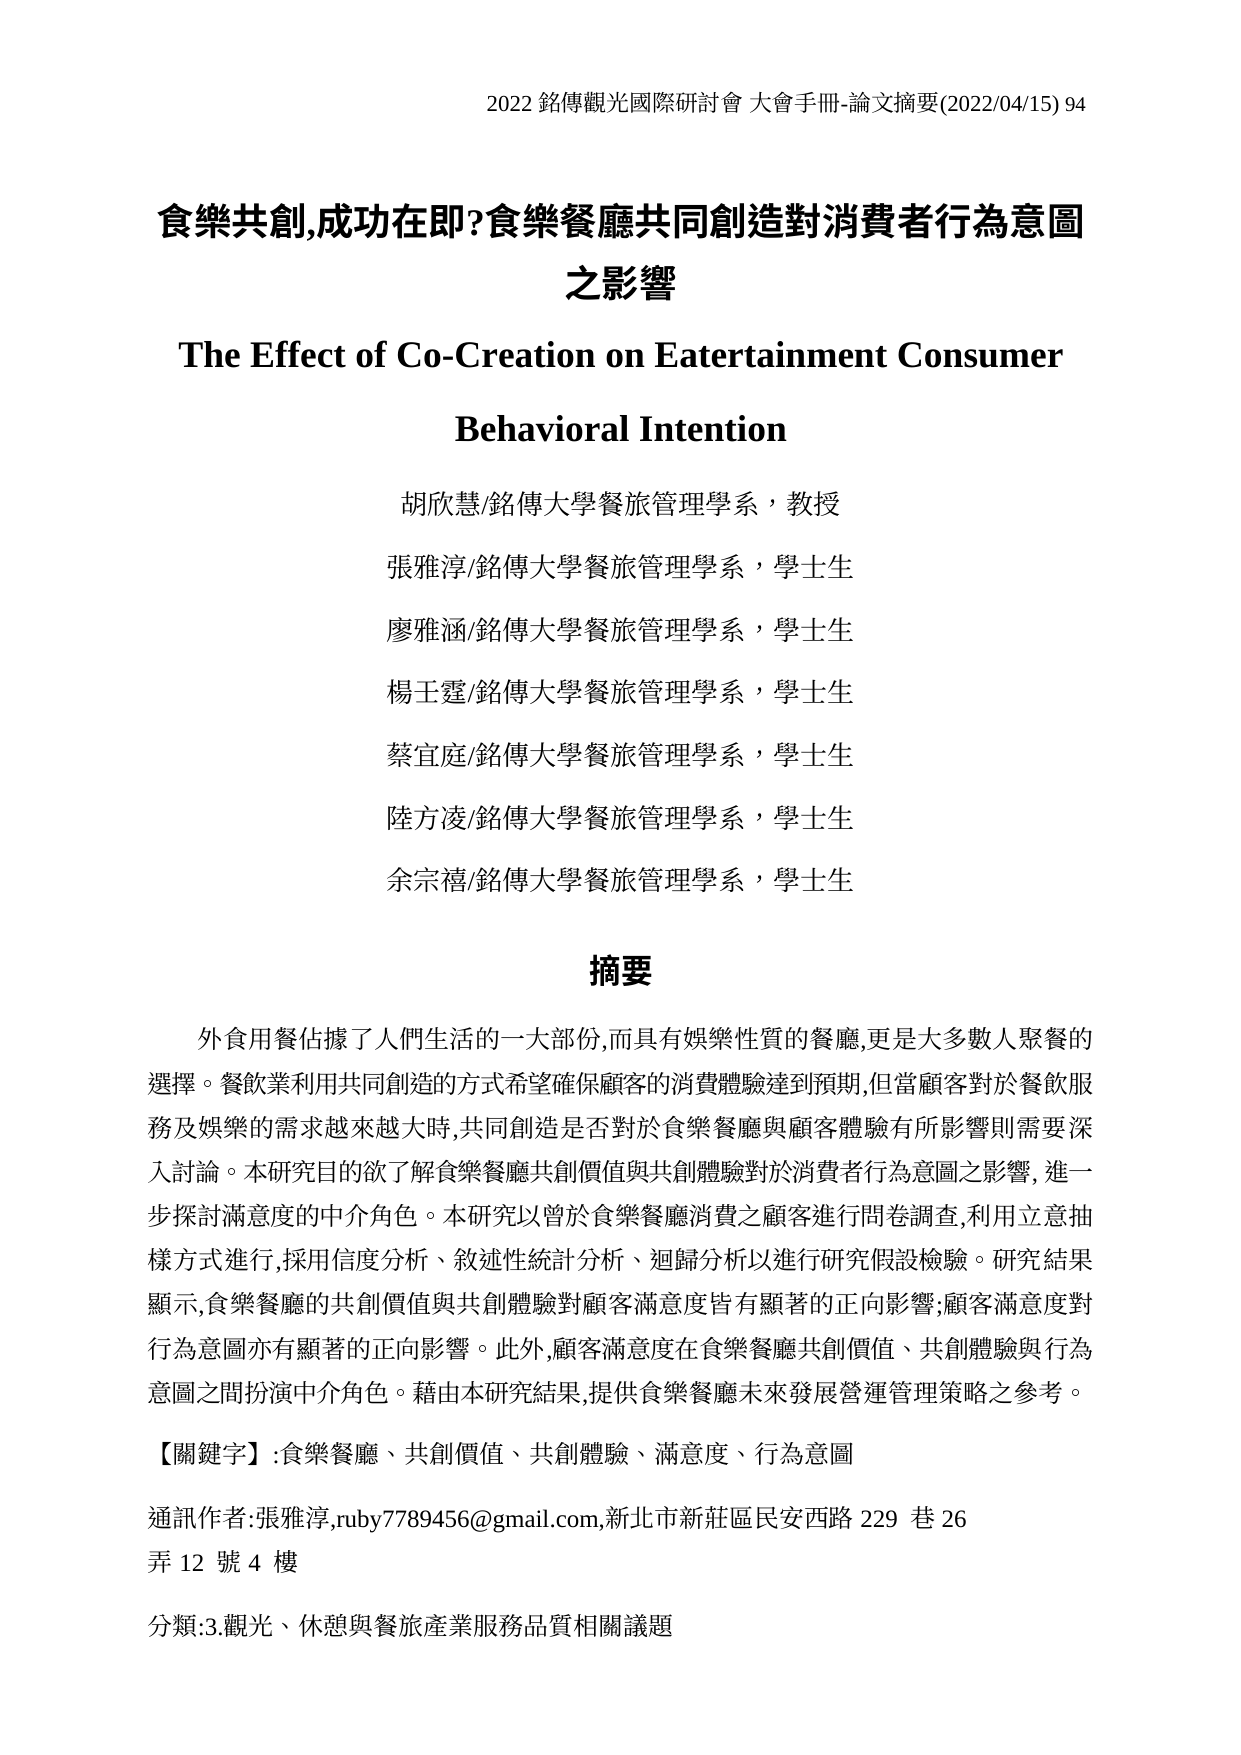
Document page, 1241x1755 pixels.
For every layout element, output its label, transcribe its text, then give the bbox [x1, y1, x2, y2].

text 通訊作者:張雅淳,ruby7789456@gmail.com,新北市新莊區民安西路 229 巷 26 [148, 1499, 1130, 1535]
text 外食用餐佔據了人們生活的一大部份,而具有娛樂性質的餐廳,更是大多數人聚餐的選擇。餐飲業利用共同創造的方式希望確保顧客的消費體驗達到預期,但當顧客對於餐飲服務及娛樂的需求越來越大時,共同創造是否對於食樂餐廳與顧客體驗有所影響則需要深入討論。本研究目的欲了解食樂餐廳共創價值與共創體驗對於消費者行為意圖之影響, 進一步探討滿意度的中介角色。本研究以曾於食樂餐廳消費之顧客進行問卷調查,利用立意抽樣方式進行,採用信度分析、敘述性統計分析、迴歸分析以進行研究假設檢驗。研究結果顯示,食樂餐廳的共創價值與共創體驗對顧客滿意度皆有顯著的正向影響;顧客滿意度對行為意圖亦有顯著的正向影響。此外,顧客滿意度在食樂餐廳共創價值、共創體驗與行為意圖之間扮演中介角色。藉由本研究結果,提供食樂餐廳未來發展營運管理策略之參考。 [148, 1020, 1093, 1409]
text 分類:3.觀光、休憩與餐旅產業服務品質相關議題 [148, 1606, 1130, 1642]
text 之影響 [149, 254, 1091, 309]
text 摘要 [150, 945, 1091, 993]
text 食樂共創,成功在即?食樂餐廳共同創造對消費者行為意圖 [149, 185, 1092, 248]
text 弄 12 號 4 樓 [148, 1542, 1130, 1578]
text The Effect of Co-Creation on Eatertainment Consumer Behavioral Intention [150, 332, 1091, 450]
text 胡欣慧/銘傳大學餐旅管理學系，教授 張雅淳/銘傳大學餐旅管理學系，學士生廖雅涵/銘傳大學餐旅管理學系，學士生楊壬霆/銘傳大學餐旅管理學系，學士生蔡宜庭/銘傳大學餐旅管理學系，學士生陸方凌/銘傳大學餐旅管理學系，學士生余宗禧/銘傳大學餐旅管理學系，學士生 [386, 483, 854, 898]
text 【關鍵字】:食樂餐廳、共創價值、共創體驗、滿意度、行為意圖 [148, 1435, 1130, 1471]
